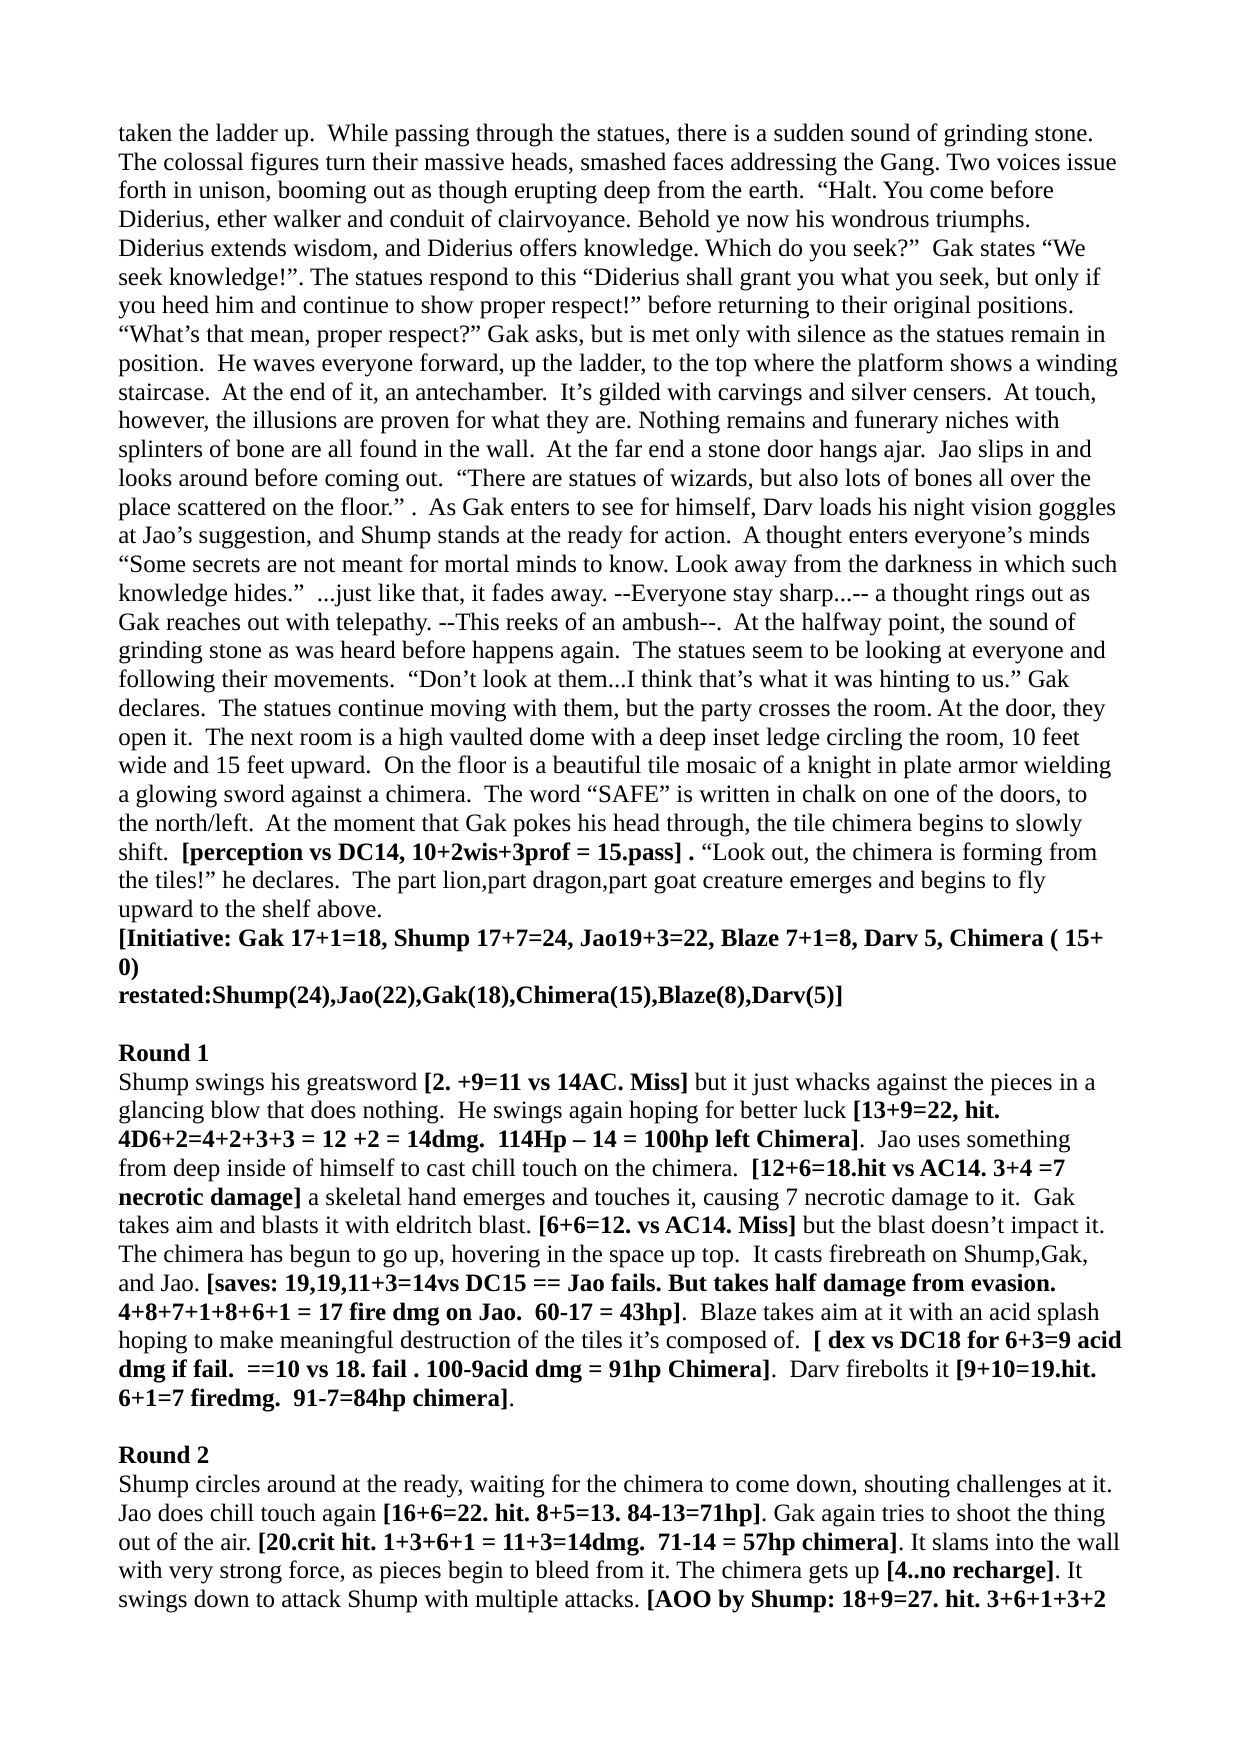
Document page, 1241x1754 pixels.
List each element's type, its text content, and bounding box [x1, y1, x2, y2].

text Round 2 [118, 1441, 1122, 1469]
text [Initiative: Gak 17+1=18, Shump 17+7=24, Jao19+3=22, Blaze 7+1=8, Darv 5, Chimera ( 15+ 0) [118, 923, 1122, 981]
text Shump swings his greatsword [2. +9=11 vs 14AC. Miss] but it just whacks against the pieces in a glancing blow that does nothing. He swings again hoping for better luck [13+9=22, hit. 4D6+2=4+2+3+3 = 12 +2 = 14dmg. 114Hp – 14 = 100hp left Chimera]. Jao uses something from deep inside of himself to cast chill touch on the chimera. [12+6=18.hit vs AC14. 3+4 =7 necrotic damage] a skeletal hand emerges and touches it, causing 7 necrotic damage to it. Gak takes aim and blasts it with eldritch blast. [6+6=12. vs AC14. Miss] but the blast doesn’t impact it. The chimera has begun to go up, hovering in the space up top. It casts firebreath on Shump,Gak, and Jao. [saves: 19,19,11+3=14vs DC15 == Jao fails. But takes half damage from evasion. 4+8+7+1+8+6+1 = 17 fire dmg on Jao. 60-17 = 43hp]. Blaze takes aim at it with an acid splash hoping to make meaningful destruction of the tiles it’s composed of. [ dex vs DC18 for 6+3=9 acid dmg if fail. ==10 vs 18. fail . 100-9acid dmg = 91hp Chimera]. Darv firebolts it [9+10=19.hit. 6+1=7 firedmg. 91-7=84hp chimera]. [118, 1067, 1122, 1412]
text Round 1 [118, 1038, 1122, 1067]
text taken the ladder up. While passing through the statues, there is a sudden sound of grinding stone. The colossal figures turn their massive heads, smashed faces addressing the Gang. Two voices issue forth in unison, booming out as though erupting deep from the earth. “Halt. You come before Diderius, ether walker and conduit of clairvoyance. Behold ye now his wondrous triumphs. Diderius extends wisdom, and Diderius offers knowledge. Which do you seek?” Gak states “We seek knowledge!”. The statues respond to this “Diderius shall grant you what you seek, but only if you heed him and continue to show proper respect!” before returning to their original positions. “What’s that mean, proper respect?” Gak asks, but is met only with silence as the statues remain in position. He waves everyone forward, up the ladder, to the top where the platform shows a winding staircase. At the end of it, an antechamber. It’s gilded with carvings and silver censers. At touch, however, the illusions are proven for what they are. Nothing remains and funerary niches with splinters of bone are all found in the wall. At the far end a stone door hangs ajar. Jao slips in and looks around before coming out. “There are statues of wizards, but also lots of bones all over the place scattered on the floor.” . As Gak enters to see for himself, Darv loads his night vision goggles at Jao’s suggestion, and Shump stands at the ready for action. A thought enters everyone’s minds “Some secrets are not meant for mortal minds to know. Look away from the darkness in which such knowledge hides.” ...just like that, it fades away. --Everyone stay sharp...-- a thought rings out as Gak reaches out with telepathy. --This reeks of an ambush--. At the halfway point, the sound of grinding stone as was heard before happens again. The statues seem to be looking at everyone and following their movements. “Don’t look at them...I think that’s what it was hinting to us.” Gak declares. The statues continue moving with them, but the party crosses the room. At the door, they open it. The next room is a high vaulted dome with a deep inset ledge circling the room, 10 feet wide and 15 feet upward. On the floor is a beautiful tile mosaic of a knight in plate armor wielding a glowing sword against a chimera. The word “SAFE” is written in chalk on one of the doors, to the north/left. At the moment that Gak pokes his head through, the tile chimera begins to slowly shift. [perception vs DC14, 10+2wis+3prof = 15.pass] . “Look out, the chimera is forming from the tiles!” he declares. The part lion,part dragon,part goat creature emerges and begins to fly upward to the shelf above. [118, 118, 1122, 923]
text Shump circles around at the ready, waiting for the chimera to come down, shouting challenges at it. Jao does chill touch again [16+6=22. hit. 8+5=13. 84-13=71hp]. Gak again tries to shoot the thing out of the air. [20.crit hit. 1+3+6+1 = 11+3=14dmg. 71-14 = 57hp chimera]. It slams into the wall with very strong force, as pieces begin to bleed from it. The chimera gets up [4..no recharge]. It swings down to attack Shump with multiple attacks. [AOO by Shump: 18+9=27. hit. 3+6+1+3+2 [118, 1469, 1122, 1613]
text restated:Shump(24),Jao(22),Gak(18),Chimera(15),Blaze(8),Darv(5)] [118, 981, 1122, 1009]
